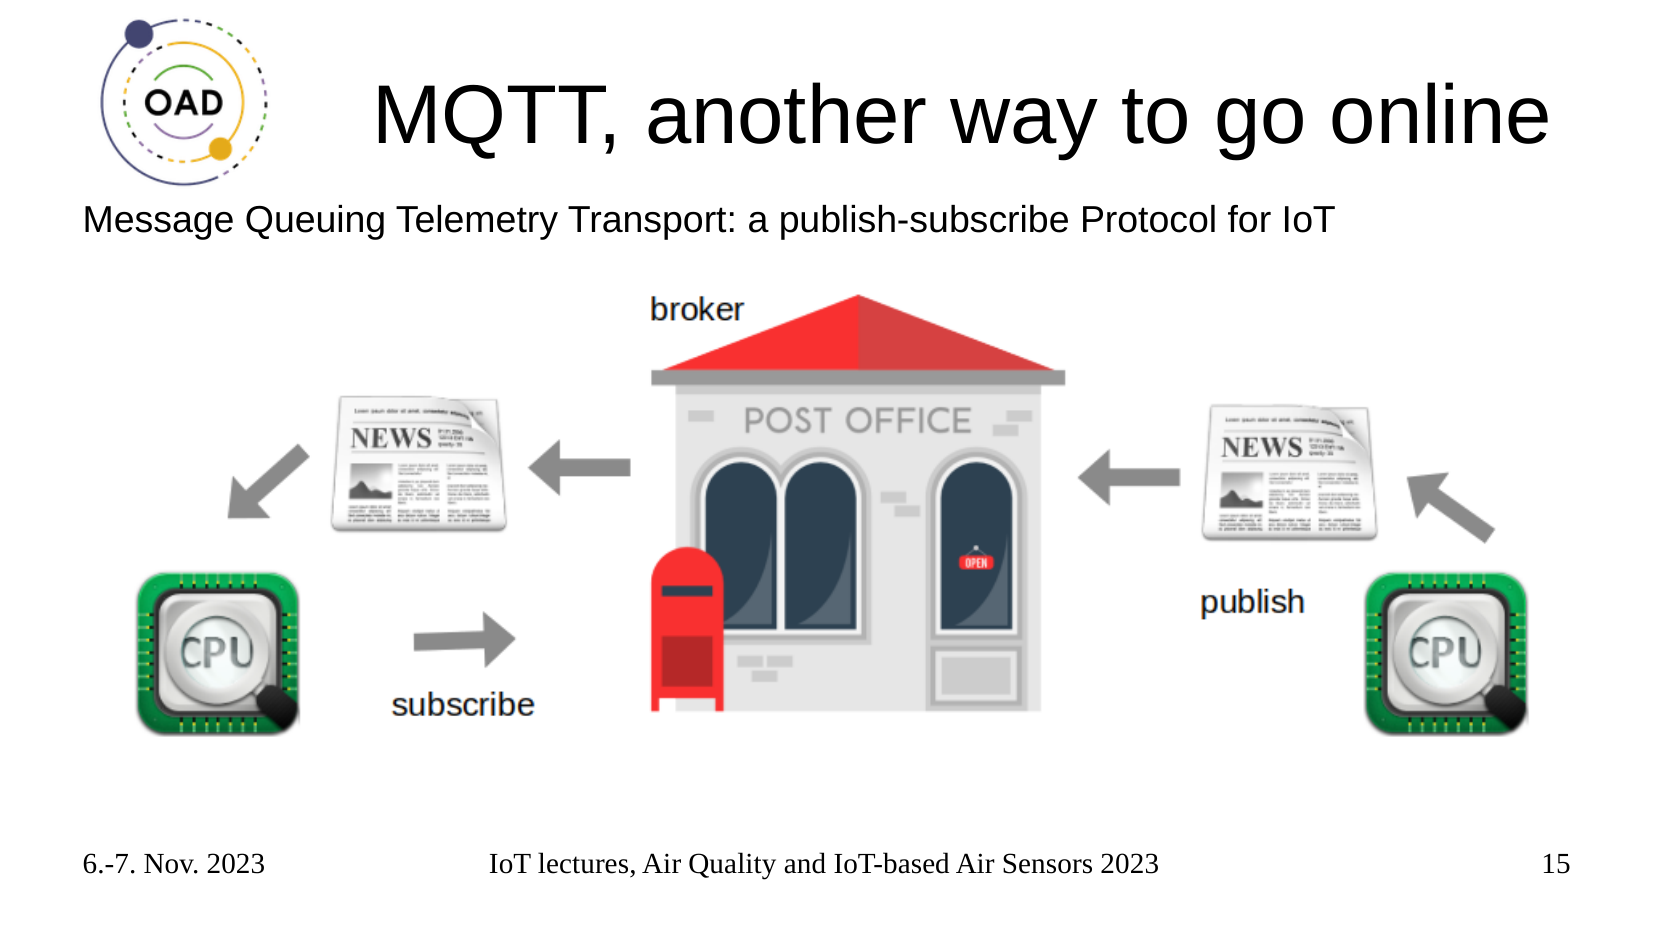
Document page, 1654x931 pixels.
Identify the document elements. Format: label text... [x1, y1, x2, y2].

title MQTT, another way to go online [354, 37, 1571, 193]
picture [95, 266, 1558, 798]
picture [59, 4, 303, 207]
list Message Queuing Telemetry Transport: a publish-subscribe Protocol for IoT [82, 198, 1571, 739]
